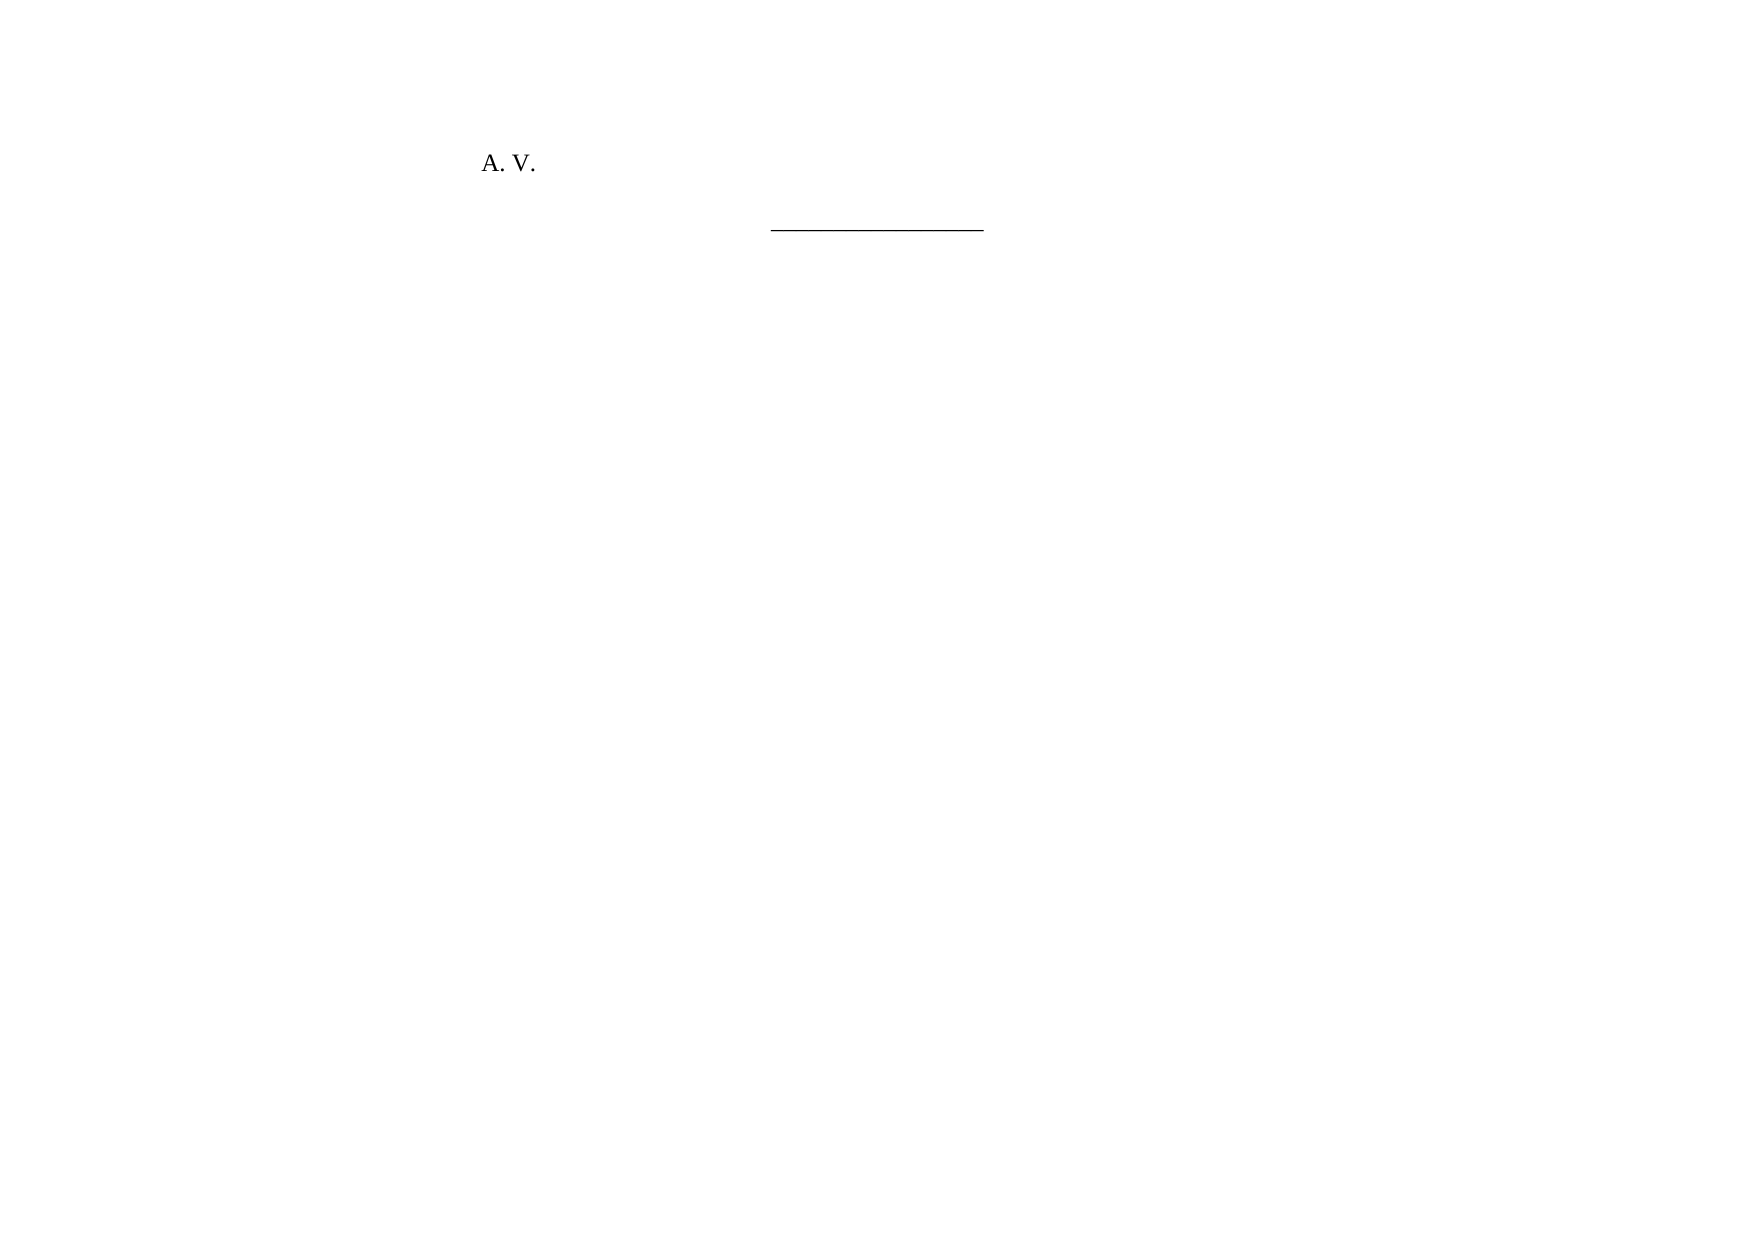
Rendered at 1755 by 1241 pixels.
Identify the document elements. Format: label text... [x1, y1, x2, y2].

table_header A. V. [118, 148, 899, 176]
text _________________ [118, 205, 1636, 234]
table_header [899, 148, 1653, 176]
